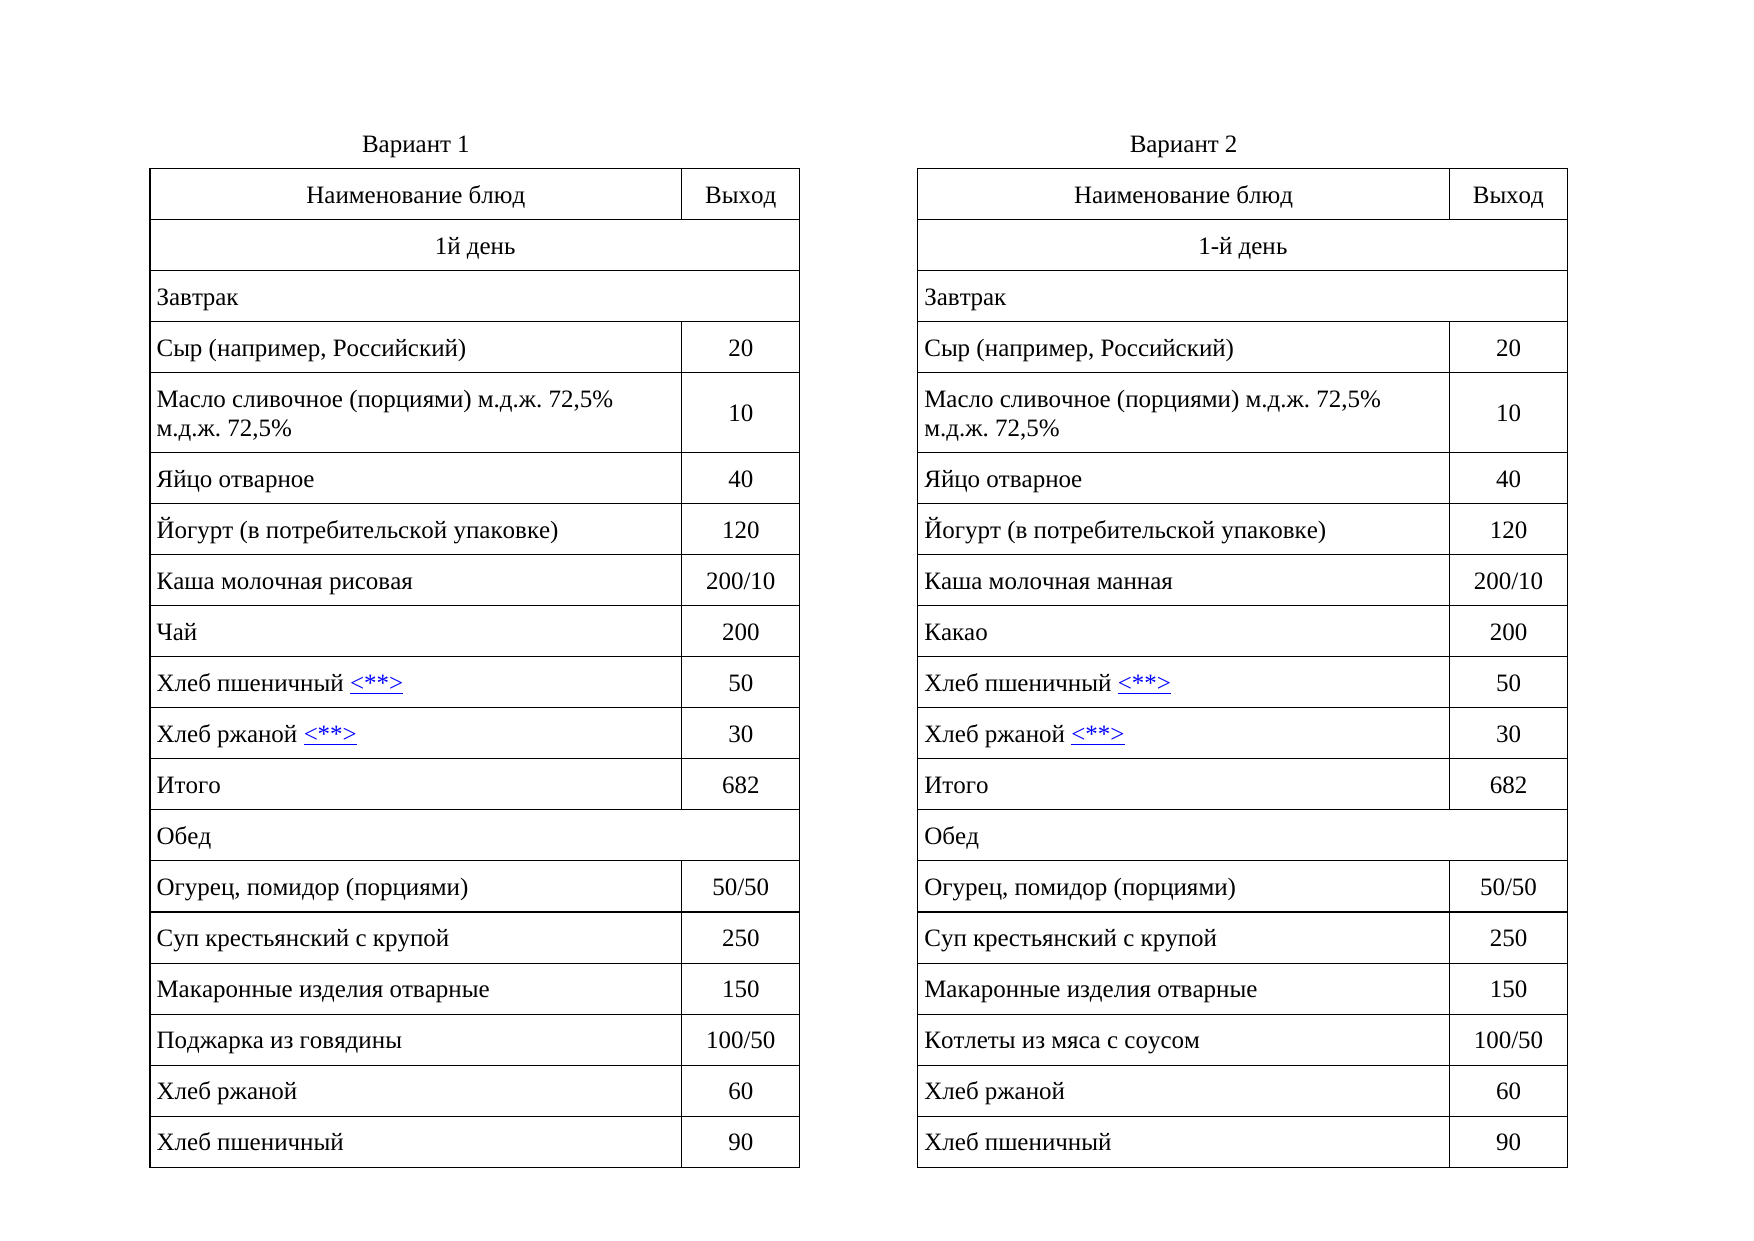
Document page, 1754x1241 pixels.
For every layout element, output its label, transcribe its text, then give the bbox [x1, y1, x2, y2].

table_cell Йогурт (в потребительской упаковке) [151, 504, 681, 554]
table_cell 100/50 [682, 1015, 799, 1064]
table_cell Каша молочная манная [918, 555, 1449, 605]
table_cell 30 [1450, 708, 1567, 758]
table_cell Выход [1450, 169, 1567, 219]
table_cell 1й день [151, 220, 799, 270]
table_cell 30 [682, 708, 799, 758]
table_cell Суп крестьянский с крупой [151, 913, 681, 962]
table_cell Обед [151, 810, 799, 860]
table_cell Суп крестьянский с крупой [918, 913, 1449, 962]
table_cell 60 [1450, 1066, 1567, 1116]
table_cell 200/10 [1450, 555, 1567, 605]
table_cell Масло сливочное (порциями) м.д.ж. 72,5% м.д.ж. 72,5% [918, 373, 1449, 452]
table_cell Хлеб пшеничный [918, 1117, 1449, 1167]
table_cell 682 [1450, 759, 1567, 809]
table_cell Макаронные изделия отварные [918, 964, 1449, 1013]
table_cell Йогурт (в потребительской упаковке) [918, 504, 1449, 554]
table_cell 90 [682, 1117, 799, 1167]
table_cell 10 [1450, 373, 1567, 452]
table_cell 50 [1450, 657, 1567, 707]
table_cell 50 [682, 657, 799, 707]
table_cell 50/50 [682, 861, 799, 911]
table_cell 250 [1450, 913, 1567, 962]
table_header [800, 118, 918, 168]
table_cell Масло сливочное (порциями) м.д.ж. 72,5% м.д.ж. 72,5% [151, 373, 681, 452]
table_header [681, 118, 799, 168]
table_cell 200 [1450, 606, 1567, 656]
table_cell Итого [918, 759, 1449, 809]
table_cell Каша молочная рисовая [151, 555, 681, 605]
table_cell 100/50 [1450, 1015, 1567, 1064]
table_cell 40 [1450, 453, 1567, 503]
table_cell Хлеб ржаной [918, 1066, 1449, 1116]
table_cell Хлеб пшеничный <**> [918, 657, 1449, 707]
table_cell Хлеб ржаной <**> [151, 708, 681, 758]
table_cell Сыр (например, Российский) [918, 322, 1449, 372]
table_cell 60 [682, 1066, 799, 1116]
table_cell 250 [682, 913, 799, 962]
table_cell Яйцо отварное [151, 453, 681, 503]
table_header [1449, 118, 1567, 168]
table_cell 120 [682, 504, 799, 554]
table_cell 150 [1450, 964, 1567, 1013]
table_cell 20 [1450, 322, 1567, 372]
table_cell 120 [1450, 504, 1567, 554]
table_cell Огурец, помидор (порциями) [151, 861, 681, 911]
table_cell 150 [682, 964, 799, 1013]
table_cell Хлеб пшеничный [151, 1117, 681, 1167]
table_cell Наименование блюд [151, 169, 681, 219]
table_cell 200 [682, 606, 799, 656]
table_cell 200/10 [682, 555, 799, 605]
table_cell [800, 168, 917, 1167]
table_cell 50/50 [1450, 861, 1567, 911]
table_cell Хлеб ржаной <**> [918, 708, 1449, 758]
table_cell Хлеб ржаной [151, 1066, 681, 1116]
table_cell Выход [682, 169, 799, 219]
table_cell Поджарка из говядины [151, 1015, 681, 1064]
table_cell 10 [682, 373, 799, 452]
table_cell Итого [151, 759, 681, 809]
table_cell 90 [1450, 1117, 1567, 1167]
table_cell Хлеб пшеничный <**> [151, 657, 681, 707]
table_cell 40 [682, 453, 799, 503]
table_cell Яйцо отварное [918, 453, 1449, 503]
table_cell 682 [682, 759, 799, 809]
table_cell Котлеты из мяса с соусом [918, 1015, 1449, 1064]
table_cell Чай [151, 606, 681, 656]
table_header Вариант 2 [918, 118, 1449, 168]
table_cell Какао [918, 606, 1449, 656]
table_cell Макаронные изделия отварные [151, 964, 681, 1013]
table_cell 20 [682, 322, 799, 372]
table_cell Сыр (например, Российский) [151, 322, 681, 372]
table_cell 1-й день [918, 220, 1567, 270]
table_cell Завтрак [918, 271, 1567, 321]
table_cell Огурец, помидор (порциями) [918, 861, 1449, 911]
table_header Вариант 1 [150, 118, 681, 168]
table_cell Наименование блюд [918, 169, 1449, 219]
table_cell Обед [918, 810, 1567, 860]
table_cell Завтрак [151, 271, 799, 321]
